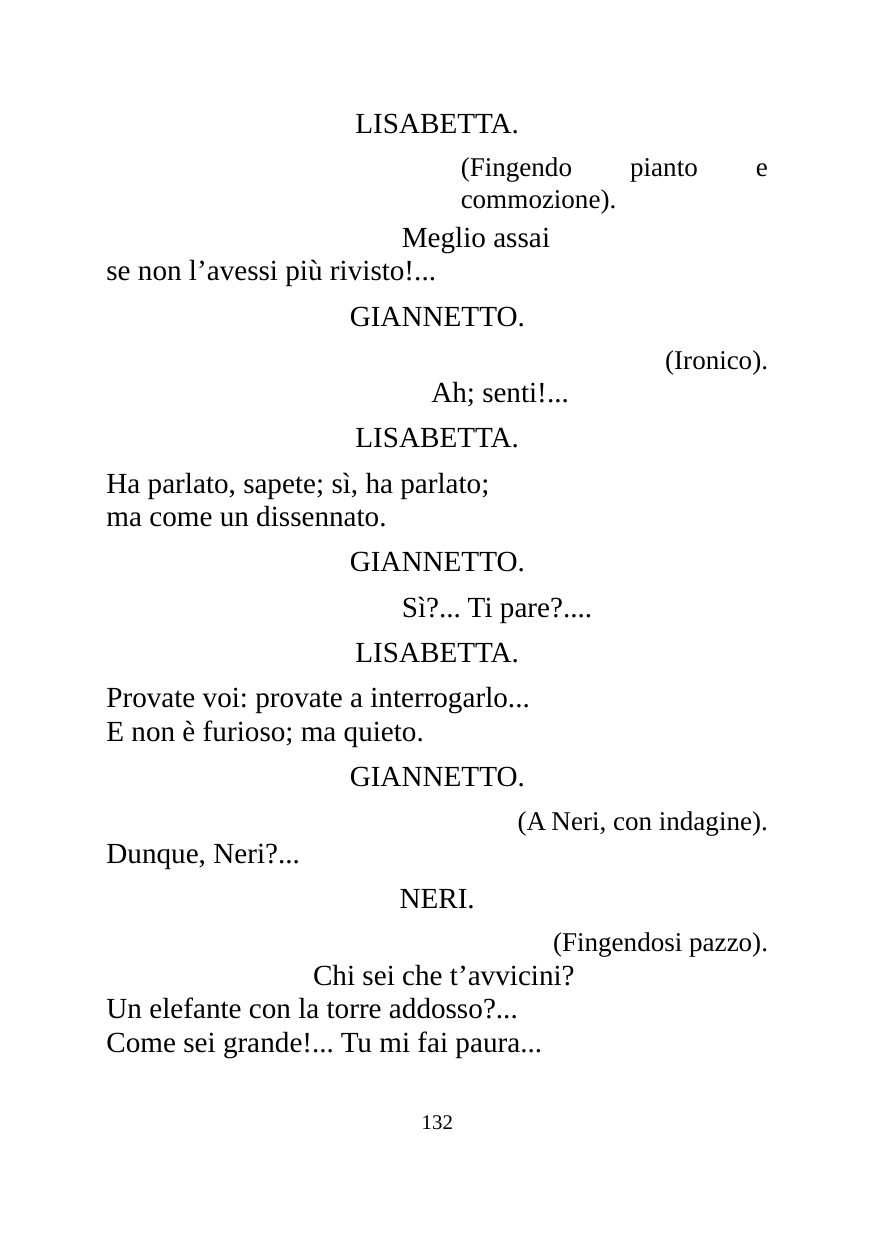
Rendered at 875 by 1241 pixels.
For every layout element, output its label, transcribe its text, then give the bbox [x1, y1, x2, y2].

text (Ironico). [77, 344, 768, 375]
text (Fingendosi pazzo). [77, 926, 768, 958]
text LISABETTA. [106, 106, 768, 140]
text Meglio assai se non l’avessi più rivisto!... [106, 220, 768, 287]
text GIANNETTO. [106, 299, 768, 332]
text GIANNETTO. [106, 544, 768, 578]
text LISABETTA. [106, 420, 768, 454]
text LISABETTA. [106, 635, 768, 669]
text (Fingendo pianto e commozione). [461, 152, 768, 214]
text Provate voi: provate a interrogarlo... E non è furioso; ma quieto. [106, 681, 768, 748]
text NERI. [106, 881, 768, 915]
text GIANNETTO. [106, 759, 768, 793]
text Ha parlato, sapete; sì, ha parlato; ma come un dissennato. [106, 466, 768, 533]
text (A Neri, con indagine). [77, 805, 768, 836]
text Chi sei che t’avvicini? Un elefante con la torre addosso?... Come sei grande!... Tu mi fai paura... [106, 958, 768, 1058]
text Sì?... Ti pare?.... [106, 590, 768, 623]
text Ah; senti!... [106, 375, 768, 409]
text Dunque, Neri?... [106, 836, 768, 869]
